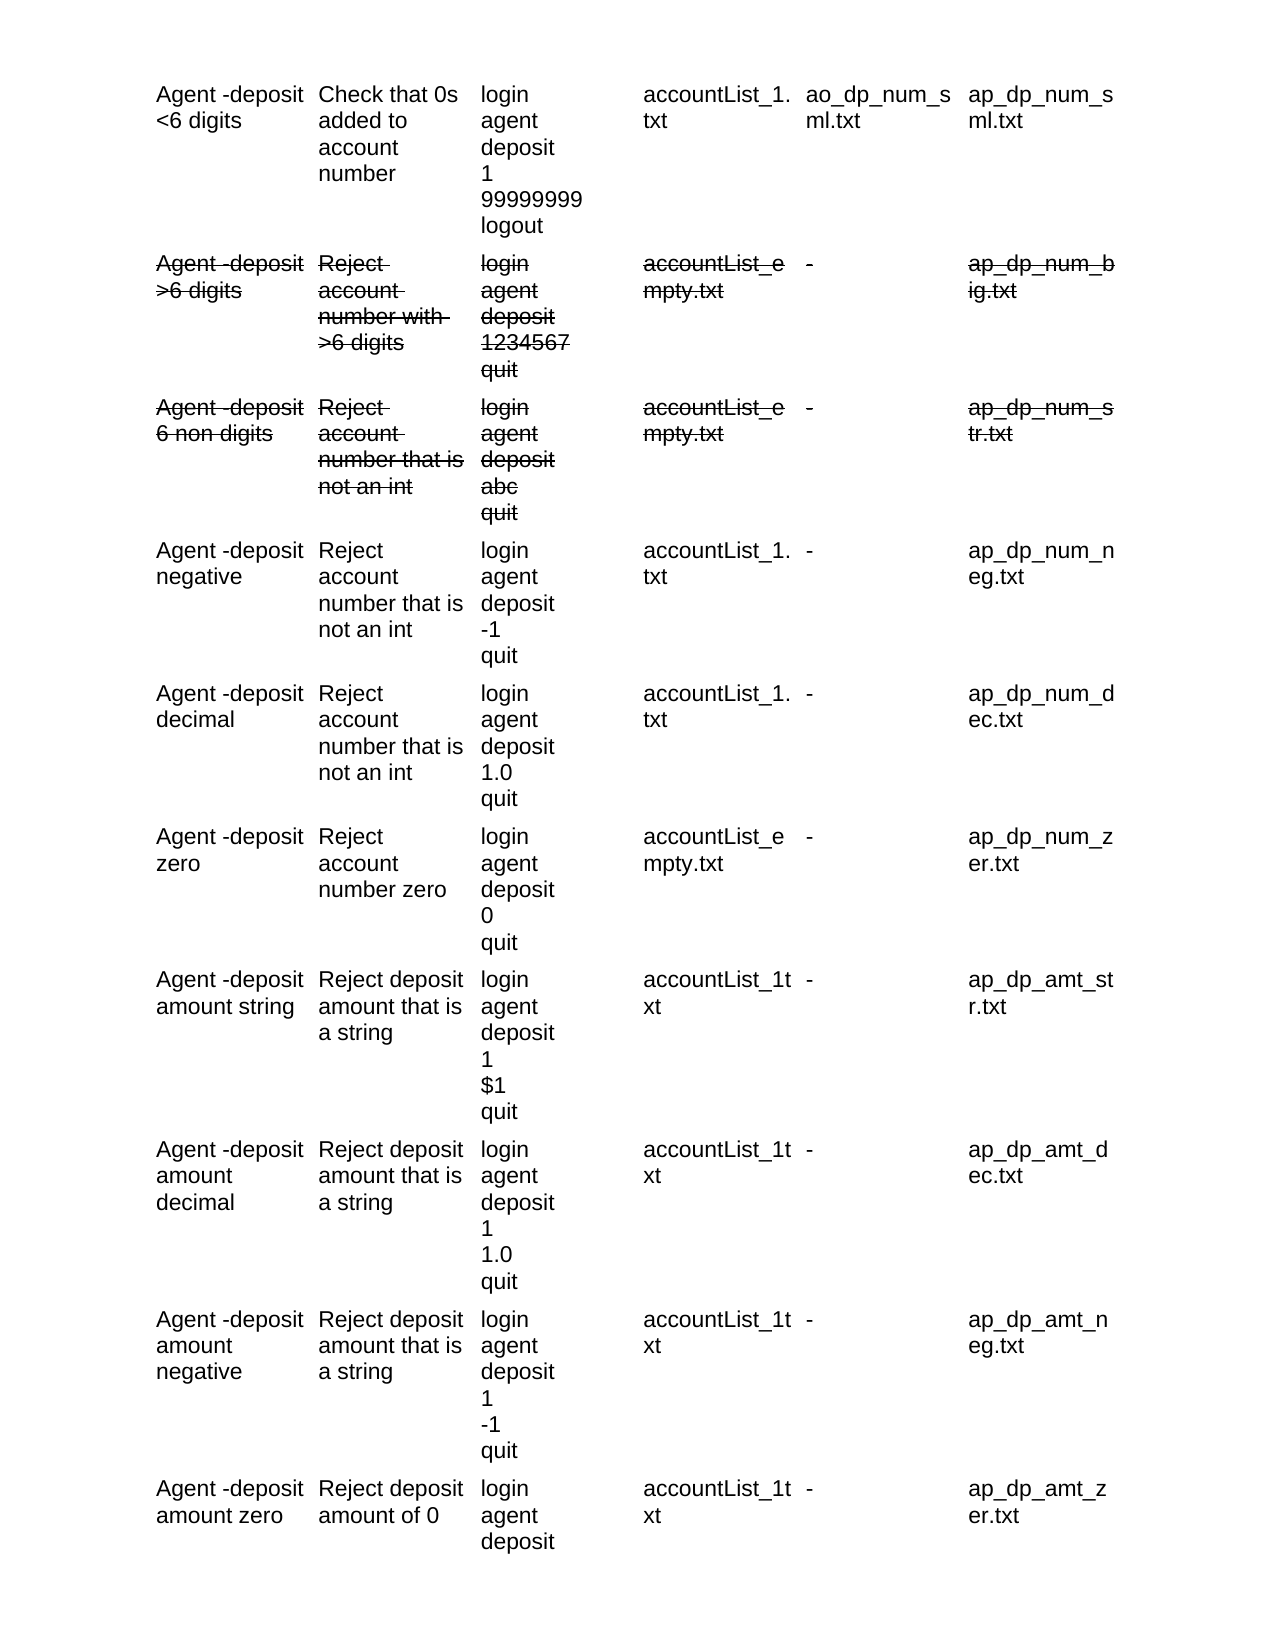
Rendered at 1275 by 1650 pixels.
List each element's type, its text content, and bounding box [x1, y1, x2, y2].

table_cell Agent -deposit amount zero [150, 1470, 312, 1560]
table_cell login agent deposit 1 $1 quit [475, 961, 637, 1130]
table_cell Reject deposit amount that is a string [313, 961, 475, 1130]
table_cell login agent deposit 1234567 quit [475, 245, 637, 388]
table_cell login agent deposit 1.0 quit [475, 674, 637, 817]
table_cell Reject deposit amount that is a string [313, 1300, 475, 1469]
table_cell ap_dp_num_str.txt [963, 388, 1125, 531]
table_cell ap_dp_amt_dec.txt [963, 1130, 1125, 1300]
table_cell accountList_1txt [638, 1470, 800, 1560]
table_cell - [800, 961, 962, 1130]
table_cell - [800, 531, 962, 674]
table_cell login agent deposit 1 1.0 quit [475, 1130, 637, 1300]
table_cell Reject account number that is not an int [313, 388, 475, 531]
table_cell ap_dp_amt_neg.txt [963, 1300, 1125, 1469]
table_cell Agent -deposit decimal [150, 674, 312, 817]
table_cell Agent -deposit zero [150, 818, 312, 961]
table_cell ap_dp_num_big.txt [963, 245, 1125, 388]
table_cell Check that 0s added to account number [313, 75, 475, 244]
table_cell accountList_1.txt [638, 75, 800, 244]
table_cell - [800, 1300, 962, 1469]
table_cell - [800, 1470, 962, 1560]
table_cell - [800, 818, 962, 961]
table_cell Agent -deposit amount decimal [150, 1130, 312, 1300]
table_cell Agent -deposit <6 digits [150, 75, 312, 244]
table_cell login agent deposit -1 quit [475, 531, 637, 674]
table_cell ap_dp_num_neg.txt [963, 531, 1125, 674]
table_cell ao_dp_num_sml.txt [800, 75, 962, 244]
table_cell accountList_empty.txt [638, 388, 800, 531]
table_cell login agent deposit 1 99999999 logout [475, 75, 637, 244]
table_cell accountList_empty.txt [638, 245, 800, 388]
table_cell ap_dp_amt_str.txt [963, 961, 1125, 1130]
table_cell - [800, 245, 962, 388]
table_cell login agent deposit 0 quit [475, 818, 637, 961]
table_cell Agent -deposit negative [150, 531, 312, 674]
table_cell login agent deposit abc quit [475, 388, 637, 531]
table_cell accountList_1txt [638, 1300, 800, 1469]
table_cell Reject deposit amount that is a string [313, 1130, 475, 1300]
table_cell accountList_1txt [638, 961, 800, 1130]
table_cell Reject deposit amount of 0 [313, 1470, 475, 1560]
table_cell login agent deposit 1 -1 quit [475, 1300, 637, 1469]
table_cell - [800, 388, 962, 531]
table_cell Agent -deposit amount negative [150, 1300, 312, 1469]
table_cell accountList_1.txt [638, 531, 800, 674]
table_cell accountList_empty.txt [638, 818, 800, 961]
table_cell ap_dp_num_dec.txt [963, 674, 1125, 817]
table_cell accountList_1.txt [638, 674, 800, 817]
table_cell Reject account number zero [313, 818, 475, 961]
table_cell Reject account number with >6 digits [313, 245, 475, 388]
table_cell Reject account number that is not an int [313, 674, 475, 817]
table_cell ap_dp_amt_zer.txt [963, 1470, 1125, 1560]
table_cell ap_dp_num_zer.txt [963, 818, 1125, 961]
table_cell Agent -deposit amount string [150, 961, 312, 1130]
table_cell - [800, 1130, 962, 1300]
table_cell login agent deposit [475, 1470, 637, 1560]
table_cell Agent -deposit 6 non digits [150, 388, 312, 531]
table_cell accountList_1txt [638, 1130, 800, 1300]
table_cell Agent -deposit >6 digits [150, 245, 312, 388]
table_cell ap_dp_num_sml.txt [963, 75, 1125, 244]
table_cell Reject account number that is not an int [313, 531, 475, 674]
table_cell - [800, 674, 962, 817]
